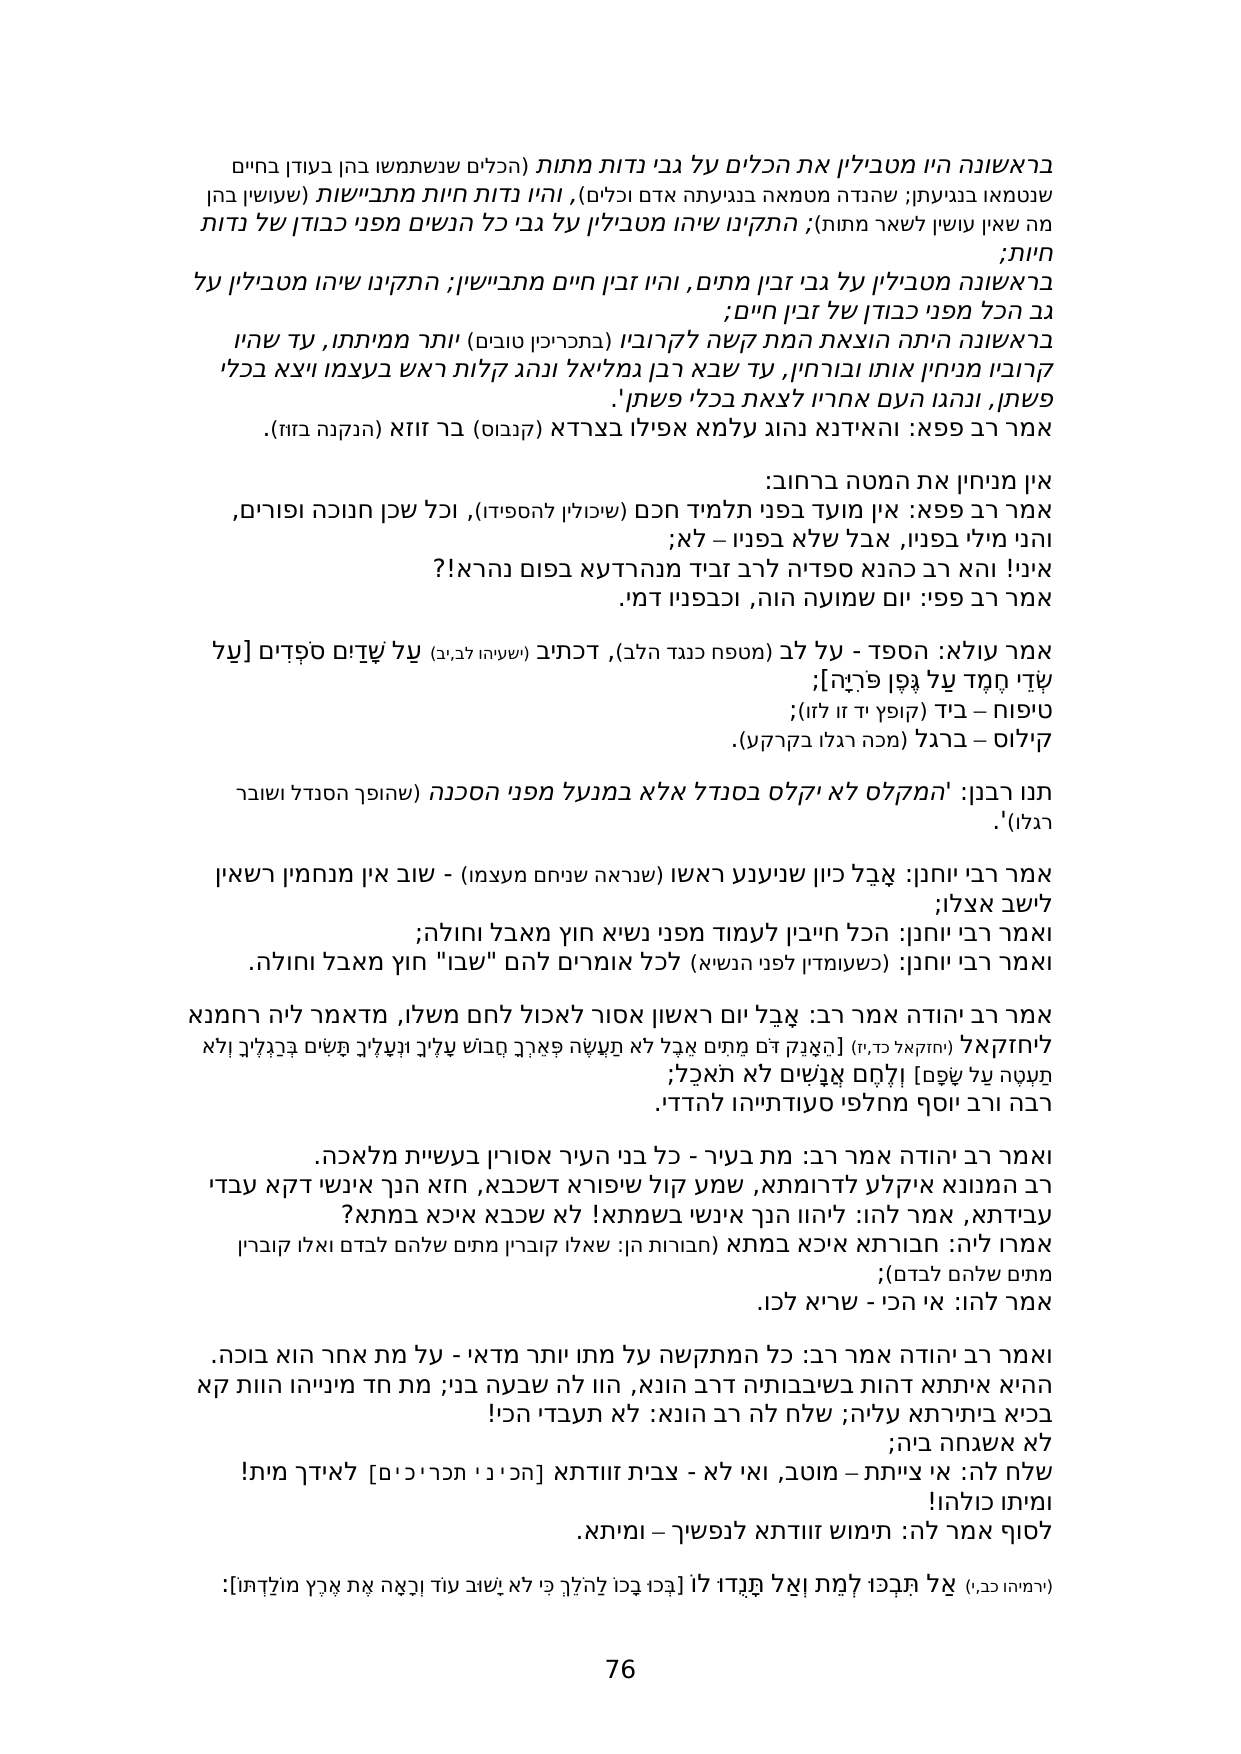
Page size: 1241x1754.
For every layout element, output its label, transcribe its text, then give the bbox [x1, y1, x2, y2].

text בראשונה היו מטבילין את הכלים על גבי נדות מתות (הכלים שנשתמשו בהן בעודן בחיים שנטמאו בנגיעתן; שהנדה מטמאה בנגיעתה אדם וכלים), והיו נדות חיות מתביישות (שעושין בהן מה שאין עושין לשאר מתות); התקינו שיהו מטבילין על גבי כל הנשים מפני כבודן של נדות חיות; [187, 150, 1053, 267]
text ההיא איתתא דהות בשיבבותיה דרב הונא, הוו לה שבעה בני; מת חד מינייהו הוות קא בכיא ביתירתא עליה; שלח לה רב הונא: לא תעבדי הכי! [187, 1370, 1053, 1428]
text ואמר רב יהודה אמר רב: מת בעיר - כל בני העיר אסורין בעשיית מלאכה. [187, 1141, 1053, 1171]
text איני! והא רב כהנא ספדיה לרב זביד מנהרדעא בפום נהרא!? [187, 554, 1053, 583]
text קילוס – ברגל (מכה רגלו בקרקע). [187, 724, 1053, 753]
text אמר רבי יוחנן: אָבֵל כיון שניענע ראשו (שנראה שניחם מעצמו) - שוב אין מנחמין רשאין לישב אצלו; [187, 860, 1053, 918]
text ואמר רב יהודה אמר רב: כל המתקשה על מתו יותר מדאי - על מת אחר הוא בוכה. [187, 1341, 1053, 1370]
text (ירמיהו כב,י) אַל תִּבְכּוּ לְמֵת וְאַל תָּנֻדוּ לוֹ [בְּכוּ בָכוֹ לַהֹלֵךְ כִּי לֹא יָשׁוּב עוֹד וְרָאָה אֶת אֶרֶץ מוֹלַדְתּוֹ]: [187, 1569, 1053, 1599]
text ואמר רבי יוחנן: הכל חייבין לעמוד מפני נשיא חוץ מאבל וחולה; [187, 918, 1053, 947]
text טיפוח – ביד (קופץ יד זו לזו); [187, 695, 1053, 724]
text אמר עולא: הספד - על לב (מטפח כנגד הלב), דכתיב (ישעיהו לב,יב) עַל שָׁדַיִם סֹפְדִים [עַל שְׂדֵי חֶמֶד עַל גֶּפֶן פֹּרִיָּה]; [187, 636, 1053, 695]
text בראשונה מטבילין על גבי זבין מתים, והיו זבין חיים מתביישין; התקינו שיהו מטבילין על גב הכל מפני כבודן של זבין חיים; [187, 267, 1053, 325]
text ומיתו כולהו! [187, 1487, 1053, 1516]
text רב המנונא איקלע לדרומתא, שמע קול שיפורא דשכבא, חזא הנך אינשי דקא עבדי עבידתא, אמר להו: ליהוו הנך אינשי בשמתא! לא שכבא איכא במתא? [187, 1171, 1053, 1229]
text אמרו ליה: חבורתא איכא במתא (חבורות הן: שאלו קוברין מתים שלהם לבדם ואלו קוברין מתים שלהם לבדם); [187, 1229, 1053, 1287]
text לסוף אמר לה: תימוש זוודתא לנפשיך – ומיתא. [187, 1516, 1053, 1545]
text אמר רב פפא: אין מועד בפני תלמיד חכם (שיכולין להספידו), וכל שכן חנוכה ופורים, והני מילי בפניו, אבל שלא בפניו – לא; [187, 495, 1053, 554]
text אין מניחין את המטה ברחוב: [187, 466, 1053, 495]
text אמר רב יהודה אמר רב: אָבֵל יום ראשון אסור לאכול לחם משלו, מדאמר ליה רחמנא ליחזקאל (יחזקאל כד,יז) [הֵאָנֵק דֹּם מֵתִים אֵבֶל לֹא תַעֲשֶׂה פְּאֵרְךָ חֲבוֹשׁ עָלֶיךָ וּנְעָלֶיךָ תָּשִׂים בְּרַגְלֶיךָ וְלֹא תַעְטֶה עַל שָׂפָם] וְלֶחֶם אֲנָשִׁים לֹא תֹאכֵל; [187, 1001, 1053, 1088]
text שלח לה: אי צייתת – מוטב, ואי לא - צבית זוודתא [הכיני תכריכים] לאידך מית! [187, 1457, 1053, 1487]
text אמר רב פפא: והאידנא נהוג עלמא אפילו בצרדא (קנבוס) בר זוזא (הנקנה בזוּז). [187, 413, 1053, 442]
text תנו רבנן: 'המקלס לא יקלס בסנדל אלא במנעל מפני הסכנה (שהופך הסנדל ושובר רגלו)'. [187, 777, 1053, 836]
text אמר להו: אי הכי - שריא לכו. [187, 1287, 1053, 1317]
text לא אשגחה ביה; [187, 1428, 1053, 1457]
text אמר רב פפי: יום שמועה הוה, וכבפניו דמי. [187, 583, 1053, 612]
text רבה ורב יוסף מחלפי סעודתייהו להדדי. [187, 1088, 1053, 1117]
text בראשונה היתה הוצאת המת קשה לקרוביו (בתכריכין טובים) יותר ממיתתו, עד שהיו קרוביו מניחין אותו ובורחין, עד שבא רבן גמליאל ונהג קלות ראש בעצמו ויצא בכלי פשתן, ונהגו העם אחריו לצאת בכלי פשתן'. [187, 325, 1053, 413]
text ואמר רבי יוחנן: (כשעומדין לפני הנשיא) לכל אומרים להם "שבו" חוץ מאבל וחולה. [187, 947, 1053, 976]
